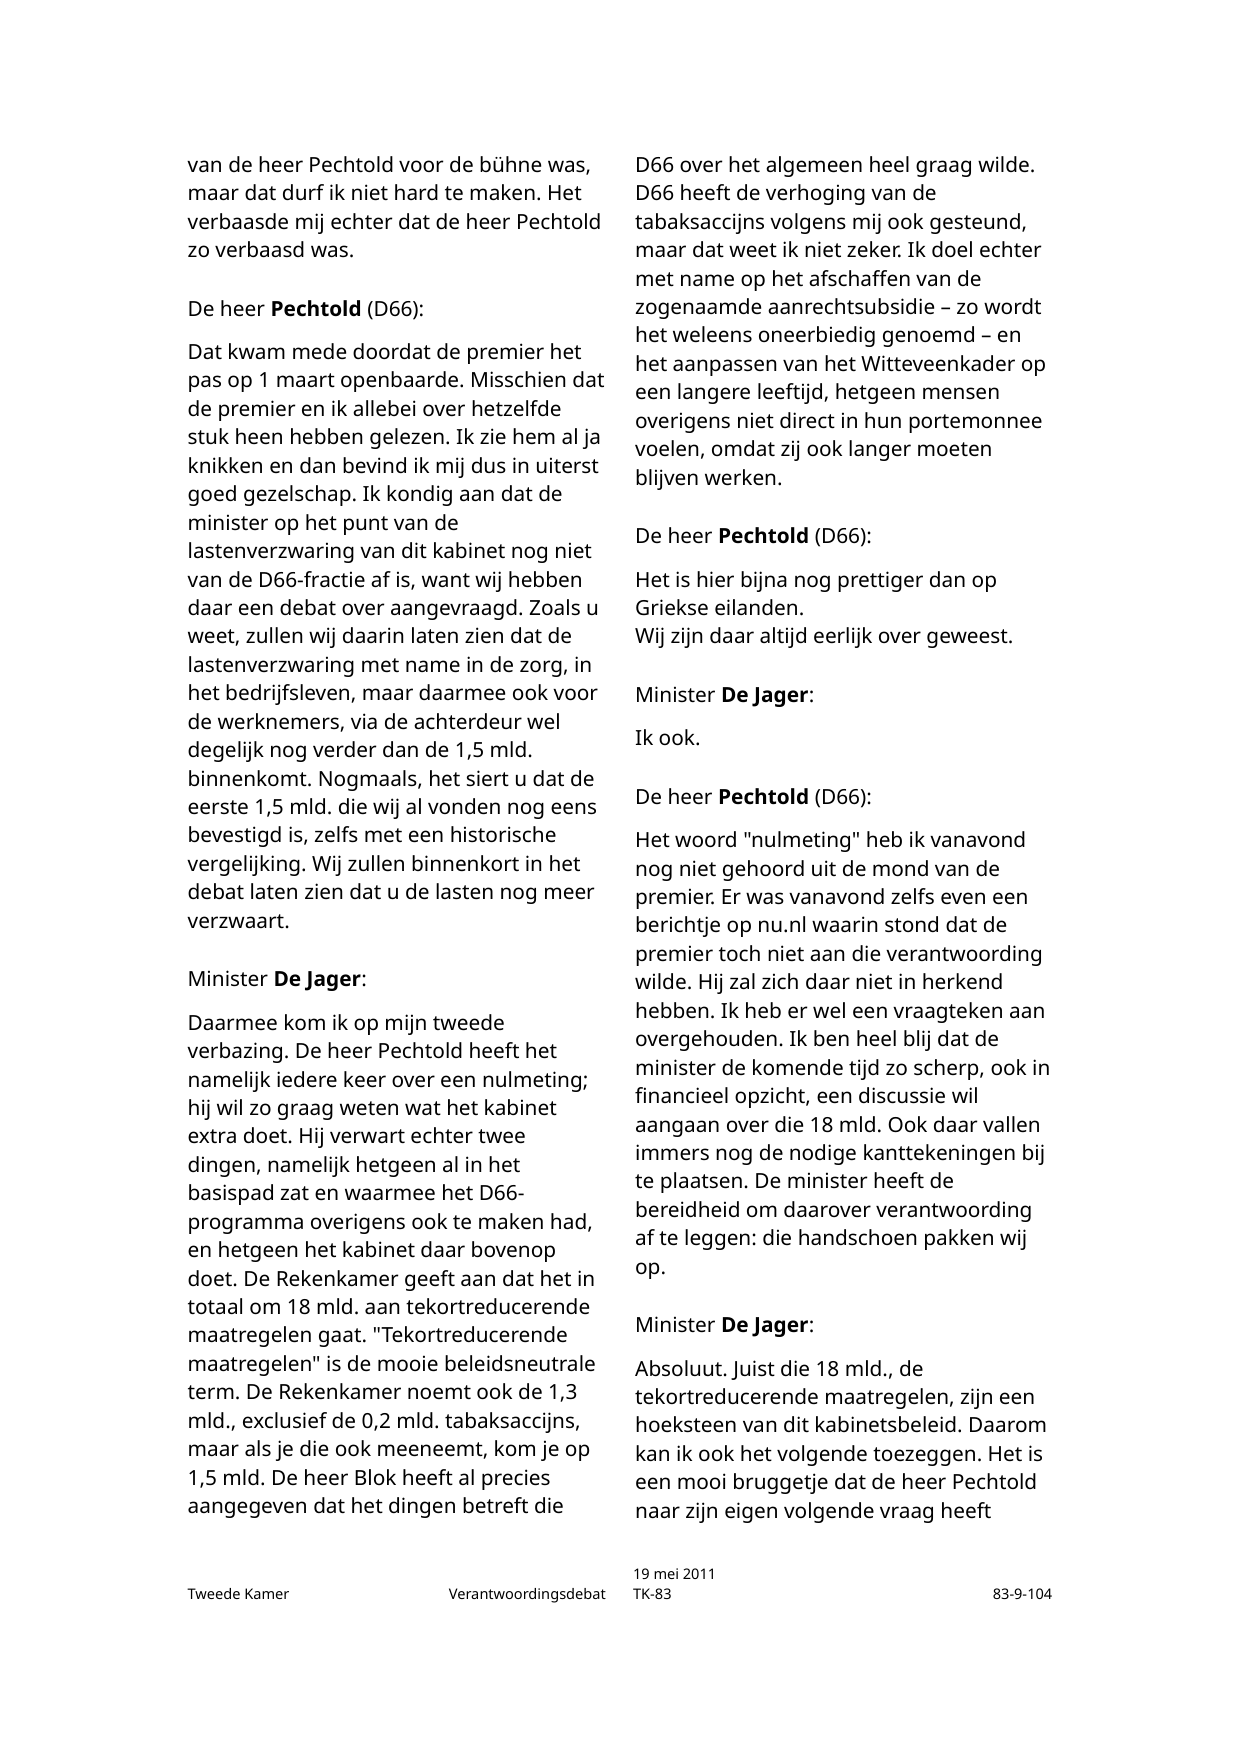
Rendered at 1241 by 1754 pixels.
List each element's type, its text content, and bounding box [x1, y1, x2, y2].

text De heer Pechtold (D66): [635, 521, 1053, 550]
text Wij zijn daar altijd eerlijk over geweest. [635, 622, 1053, 650]
text Minister De Jager: [187, 964, 605, 993]
text Het is hier bijna nog prettiger dan op Griekse eilanden. [635, 565, 1053, 622]
text Het woord "nulmeting" heb ik vanavond nog niet gehoord uit de mond van de premier. Er was vanavond zelfs even een berichtje op nu.nl waarin stond dat de premier toch niet aan die verantwoording wilde. Hij zal zich daar niet in herkend hebben. Ik heb er wel een vraagteken aan overgehouden. Ik ben heel blij dat de minister de komende tijd zo scherp, ook in financieel opzicht, een discussie wil aangaan over die 18 mld. Ook daar vallen immers nog de nodige kanttekeningen bij te plaatsen. De minister heeft de bereidheid om daarover verantwoording af te leggen: die handschoen pakken wij op. [635, 825, 1053, 1280]
text Dat kwam mede doordat de premier het pas op 1 maart openbaarde. Misschien dat de premier en ik allebei over hetzelfde stuk heen hebben gelezen. Ik zie hem al ja knikken en dan bevind ik mij dus in uiterst goed gezelschap. Ik kondig aan dat de minister op het punt van de lastenverzwaring van dit kabinet nog niet van de D66-fractie af is, want wij hebben daar een debat over aangevraagd. Zoals u weet, zullen wij daarin laten zien dat de lastenverzwaring met name in de zorg, in het bedrijfsleven, maar daarmee ook voor de werknemers, via de achterdeur wel degelijk nog verder dan de 1,5 mld. binnenkomt. Nogmaals, het siert u dat de eerste 1,5 mld. die wij al vonden nog eens bevestigd is, zelfs met een historische vergelijking. Wij zullen binnenkort in het debat laten zien dat u de lasten nog meer verzwaart. [187, 337, 605, 934]
text Minister De Jager: [635, 1310, 1053, 1339]
text De heer Pechtold (D66): [635, 782, 1053, 810]
text D66 over het algemeen heel graag wilde. D66 heeft de verhoging van de tabaksaccijns volgens mij ook gesteund, maar dat weet ik niet zeker. Ik doel echter met name op het afschaffen van de zogenaamde aanrechtsubsidie – zo wordt het weleens oneerbiedig genoemd – en het aanpassen van het Witteveenkader op een langere leeftijd, hetgeen mensen overigens niet direct in hun portemonnee voelen, omdat zij ook langer moeten blijven werken. [635, 150, 1053, 491]
text Ik ook. [635, 723, 1053, 752]
text van de heer Pechtold voor de bühne was, maar dat durf ik niet hard te maken. Het verbaasde mij echter dat de heer Pechtold zo verbaasd was. [187, 150, 605, 264]
text Absoluut. Juist die 18 mld., de tekortreducerende maatregelen, zijn een hoeksteen van dit kabinetsbeleid. Daarom kan ik ook het volgende toezeggen. Het is een mooi bruggetje dat de heer Pechtold naar zijn eigen volgende vraag heeft [635, 1354, 1053, 1524]
text Daarmee kom ik op mijn tweede verbazing. De heer Pechtold heeft het namelijk iedere keer over een nulmeting; hij wil zo graag weten wat het kabinet extra doet. Hij verwart echter twee dingen, namelijk hetgeen al in het basispad zat en waarmee het D66-programma overigens ook te maken had, en hetgeen het kabinet daar bovenop doet. De Rekenkamer geeft aan dat het in totaal om 18 mld. aan tekortreducerende maatregelen gaat. "Tekortreducerende maatregelen" is de mooie beleidsneutrale term. De Rekenkamer noemt ook de 1,3 mld., exclusief de 0,2 mld. tabaksaccijns, maar als je die ook meeneemt, kom je op 1,5 mld. De heer Blok heeft al precies aangegeven dat het dingen betreft die [187, 1008, 605, 1520]
text De heer Pechtold (D66): [187, 294, 605, 322]
text Minister De Jager: [635, 680, 1053, 708]
